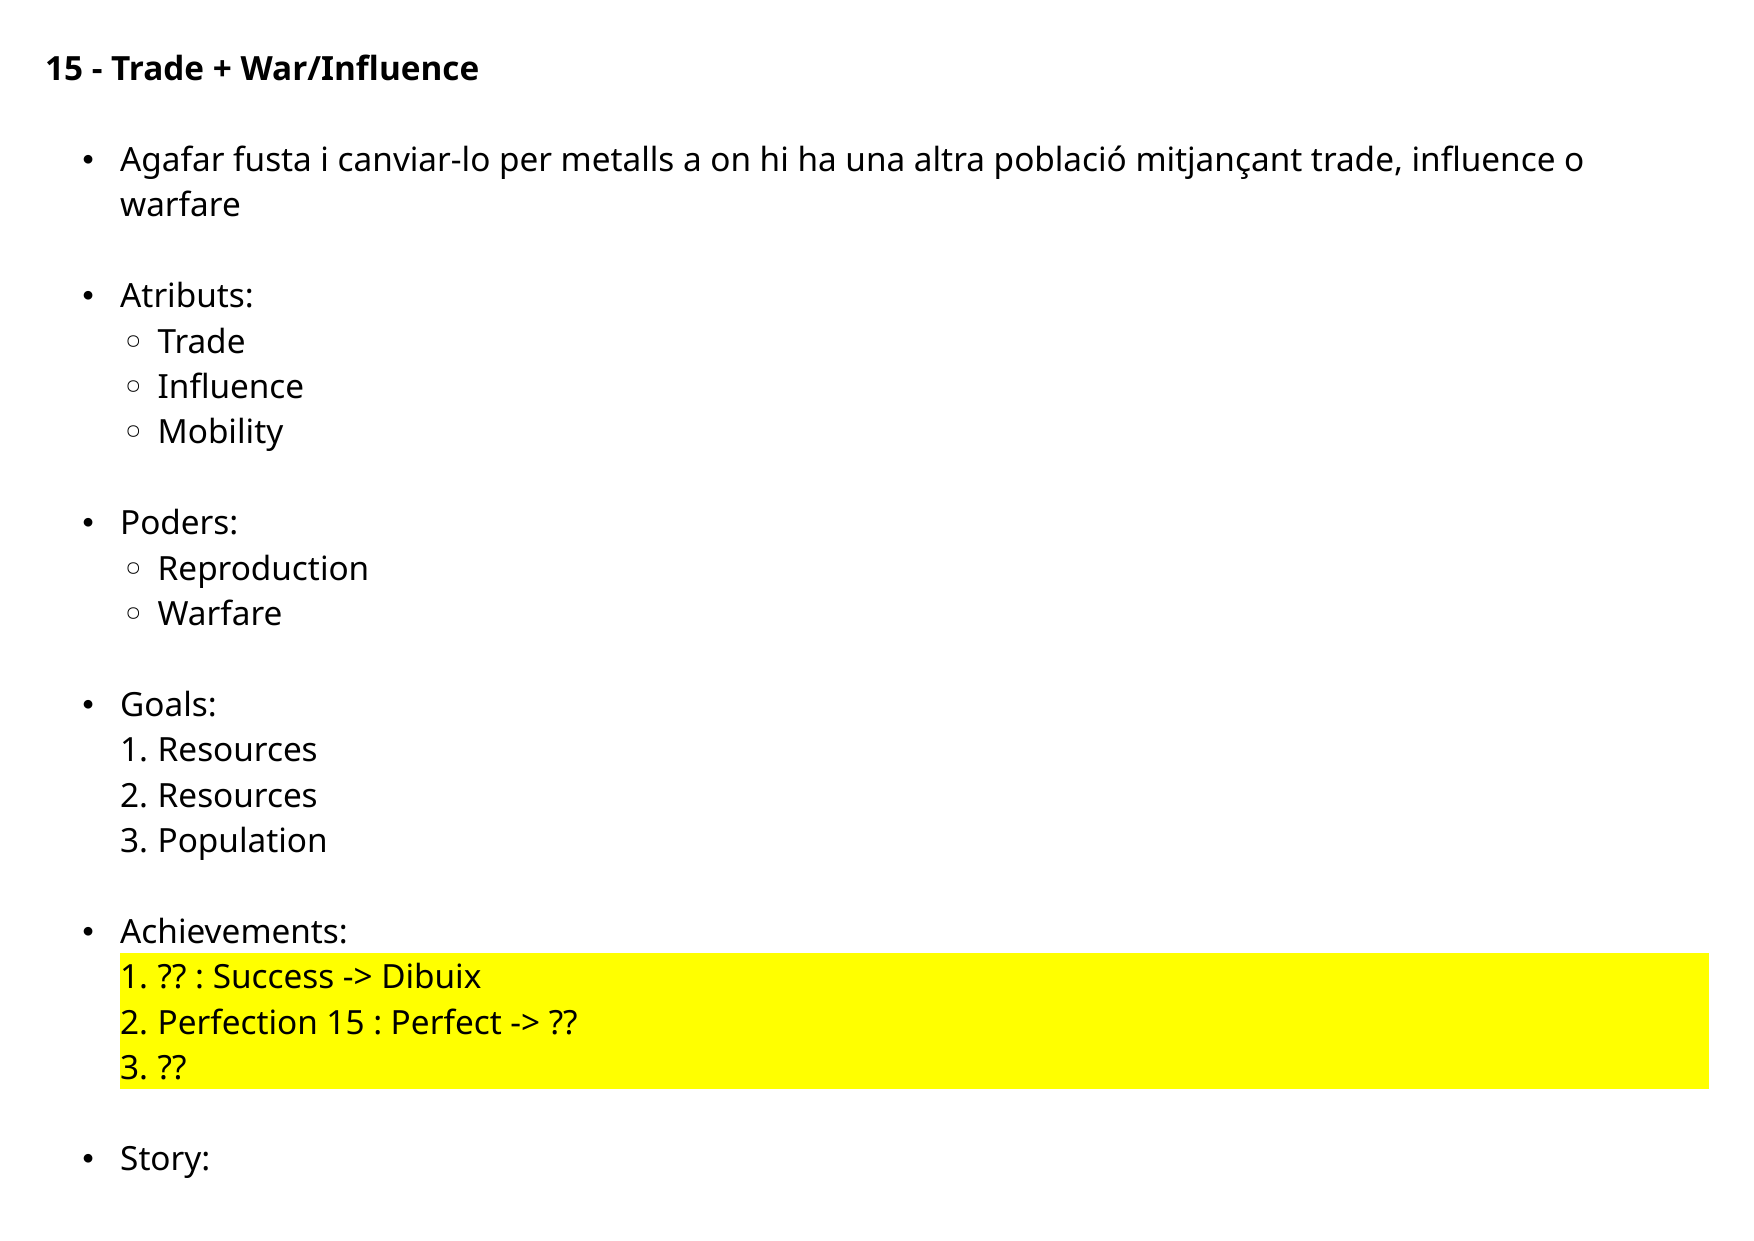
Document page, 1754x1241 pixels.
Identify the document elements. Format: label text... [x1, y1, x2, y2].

list Story: [82, 1135, 1709, 1180]
list Agafar fusta i canviar-lo per metalls a on hi ha una altra població mitjançant trade, influence o warfare [82, 136, 1709, 227]
list Resources [120, 772, 1709, 817]
list Warfare [120, 590, 1709, 635]
list Reproduction [120, 544, 1709, 590]
list Goals: [82, 681, 1709, 726]
list Population [120, 817, 1709, 862]
list ?? [120, 1044, 1709, 1089]
list Achievements: [82, 908, 1709, 953]
list Mobility [120, 408, 1709, 454]
list Influence [120, 363, 1709, 408]
list Atributs: [82, 272, 1709, 317]
list Poders: [82, 499, 1709, 544]
list Resources [120, 726, 1709, 772]
text 15 - Trade + War/Influence [45, 45, 1709, 90]
list Trade [120, 317, 1709, 363]
list ?? : Success -> Dibuix [120, 953, 1709, 999]
list Perfection 15 : Perfect -> ?? [120, 999, 1709, 1044]
